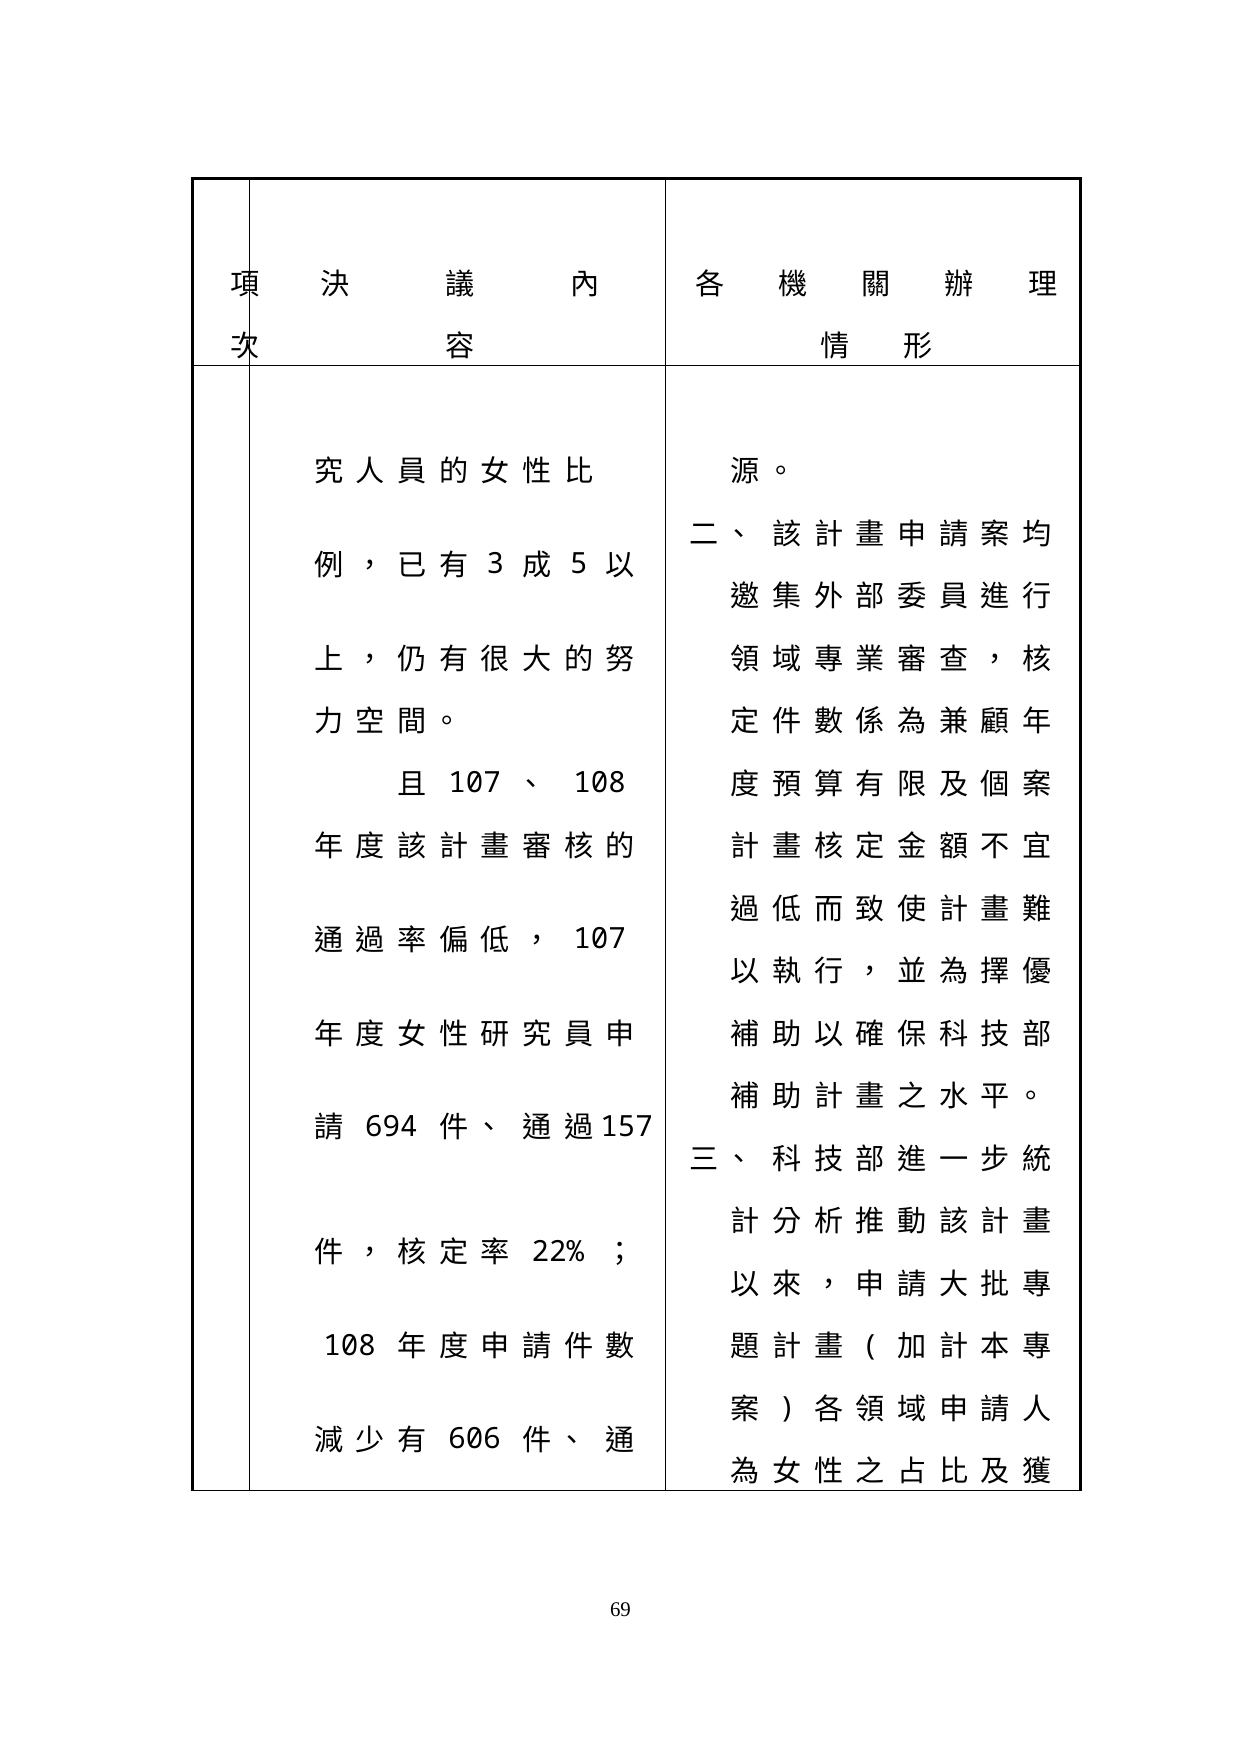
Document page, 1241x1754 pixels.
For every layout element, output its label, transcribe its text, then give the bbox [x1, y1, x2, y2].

table_cell [194, 366, 249, 1490]
table_header 決 議 內 容 [250, 180, 665, 365]
table_header 各 機 關 辦 理 情 形 [666, 180, 1079, 365]
table_cell 究人員的女性比例，已有3成5以上，仍有很大的努力空間。 且107、108年度該計畫審核的通過率偏低，107年度女性研究員申請694件、通過157件，核定率22%；108年度申請件數減少有606件、通 [250, 366, 665, 1490]
table_header 項次 [194, 180, 249, 365]
table_cell 源。 二、該計畫申請案均邀集外部委員進行領域專業審查，核定件數係為兼顧年度預算有限及個案計畫核定金額不宜過低而致使計畫難以執行，並為擇優補助以確保科技部補助計畫之水平。 三、科技部進一步統計分析推動該計畫以來，申請大批專題計畫(加計本專案)各領域申請人為女性之占比及獲 [666, 366, 1079, 1490]
